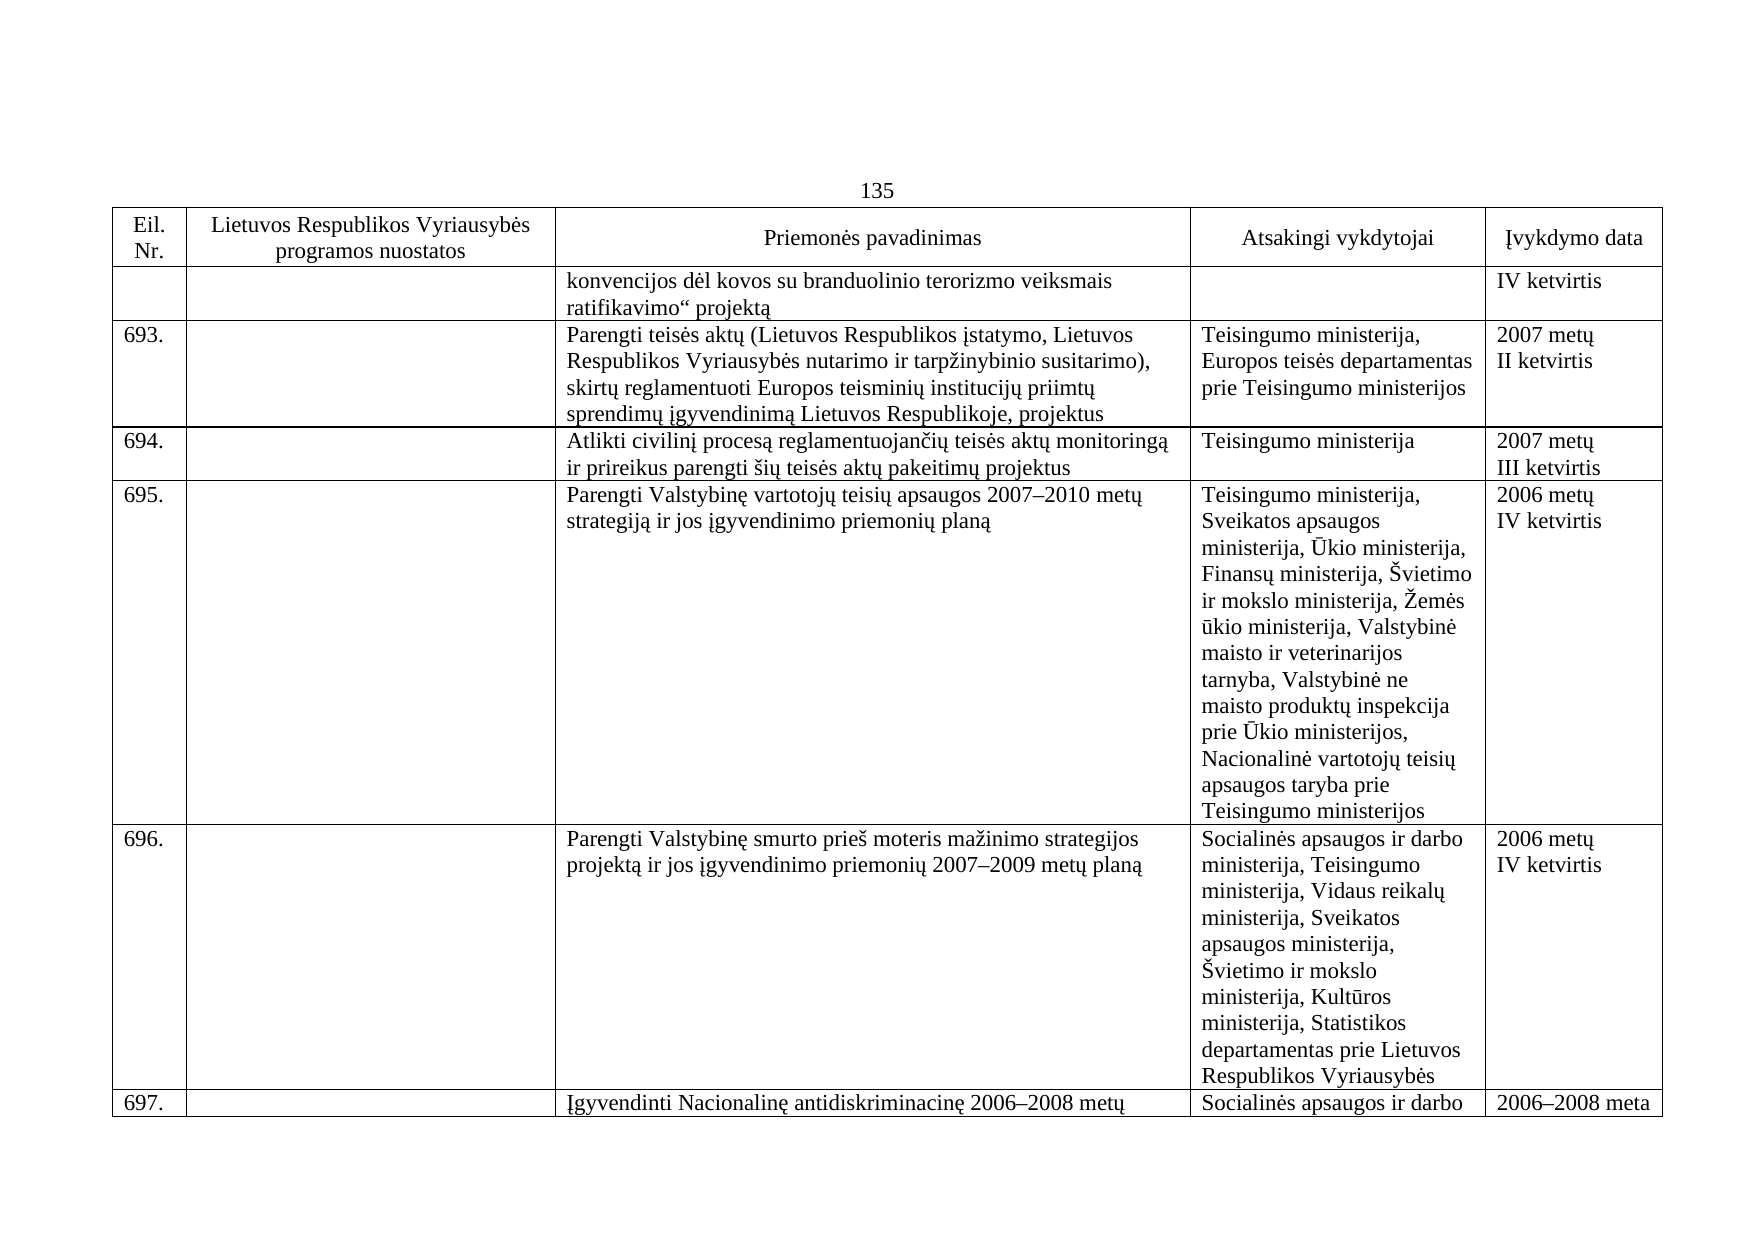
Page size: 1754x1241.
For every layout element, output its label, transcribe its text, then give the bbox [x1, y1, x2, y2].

table_cell 2007 metų III ketvirtis [1486, 428, 1662, 480]
table_cell 696. [113, 825, 186, 1088]
table_cell 695. [113, 481, 186, 824]
table_cell konvencijos dėl kovos su branduolinio terorizmo veiksmais ratifikavimo“ projektą [556, 267, 1190, 320]
table_cell [187, 428, 555, 480]
table_cell 2006–2008 meta [1486, 1090, 1662, 1116]
table_header Atsakingi vykdytojai [1191, 208, 1485, 266]
table_cell Parengti Valstybinę smurto prieš moteris mažinimo strategijos projektą ir jos įgyvendinimo priemonių 2007–2009 metų planą [556, 825, 1190, 1088]
table_header Įvykdymo data [1486, 208, 1662, 266]
table_cell [187, 481, 555, 824]
table_cell Teisingumo ministerija [1191, 428, 1485, 480]
table_cell 2007 metų II ketvirtis [1486, 321, 1662, 426]
table_cell [1191, 267, 1485, 320]
table_cell [187, 267, 555, 320]
table_cell 697. [113, 1090, 186, 1116]
table_cell Teisingumo ministerija, Europos teisės departamentas prie Teisingumo ministerijos [1191, 321, 1485, 426]
table_cell IV ketvirtis [1486, 267, 1662, 320]
table_cell [187, 321, 555, 426]
table_cell Įgyvendinti Nacionalinę antidiskriminacinę 2006–2008 metų [556, 1090, 1190, 1116]
table_cell [113, 267, 186, 320]
table_header Lietuvos Respublikos Vyriausybės programos nuostatos [187, 208, 555, 266]
table_cell 694. [113, 428, 186, 480]
table_cell [187, 1090, 555, 1116]
table_cell Parengti Valstybinę vartotojų teisių apsaugos 2007–2010 metų strategiją ir jos įgyvendinimo priemonių planą [556, 481, 1190, 824]
table_cell Parengti teisės aktų (Lietuvos Respublikos įstatymo, Lietuvos Respublikos Vyriausybės nutarimo ir tarpžinybinio susitarimo), skirtų reglamentuoti Europos teisminių institucijų priimtų sprendimų įgyvendinimą Lietuvos Respublikoje, projektus [556, 321, 1190, 426]
table_header Eil. Nr. [113, 208, 186, 266]
table_cell [187, 825, 555, 1088]
table_cell Socialinės apsaugos ir darbo ministerija, Teisingumo ministerija, Vidaus reikalų ministerija, Sveikatos apsaugos ministerija, Švietimo ir mokslo ministerija, Kultūros ministerija, Statistikos departamentas prie Lietuvos Respublikos Vyriausybės [1191, 825, 1485, 1088]
table_cell 2006 metų IV ketvirtis [1486, 825, 1662, 1088]
table_cell Teisingumo ministerija, Sveikatos apsaugos ministerija, Ūkio ministerija, Finansų ministerija, Švietimo ir mokslo ministerija, Žemės ūkio ministerija, Valstybinė maisto ir veterinarijos tarnyba, Valstybinė ne maisto produktų inspekcija prie Ūkio ministerijos, Nacionalinė vartotojų teisių apsaugos taryba prie Teisingumo ministerijos [1191, 481, 1485, 824]
table_cell 2006 metų IV ketvirtis [1486, 481, 1662, 824]
table_cell Socialinės apsaugos ir darbo [1191, 1090, 1485, 1116]
table_header Priemonės pavadinimas [556, 208, 1190, 266]
table_cell 693. [113, 321, 186, 426]
table_cell Atlikti civilinį procesą reglamentuojančių teisės aktų monitoringą ir prireikus parengti šių teisės aktų pakeitimų projektus [556, 428, 1190, 480]
